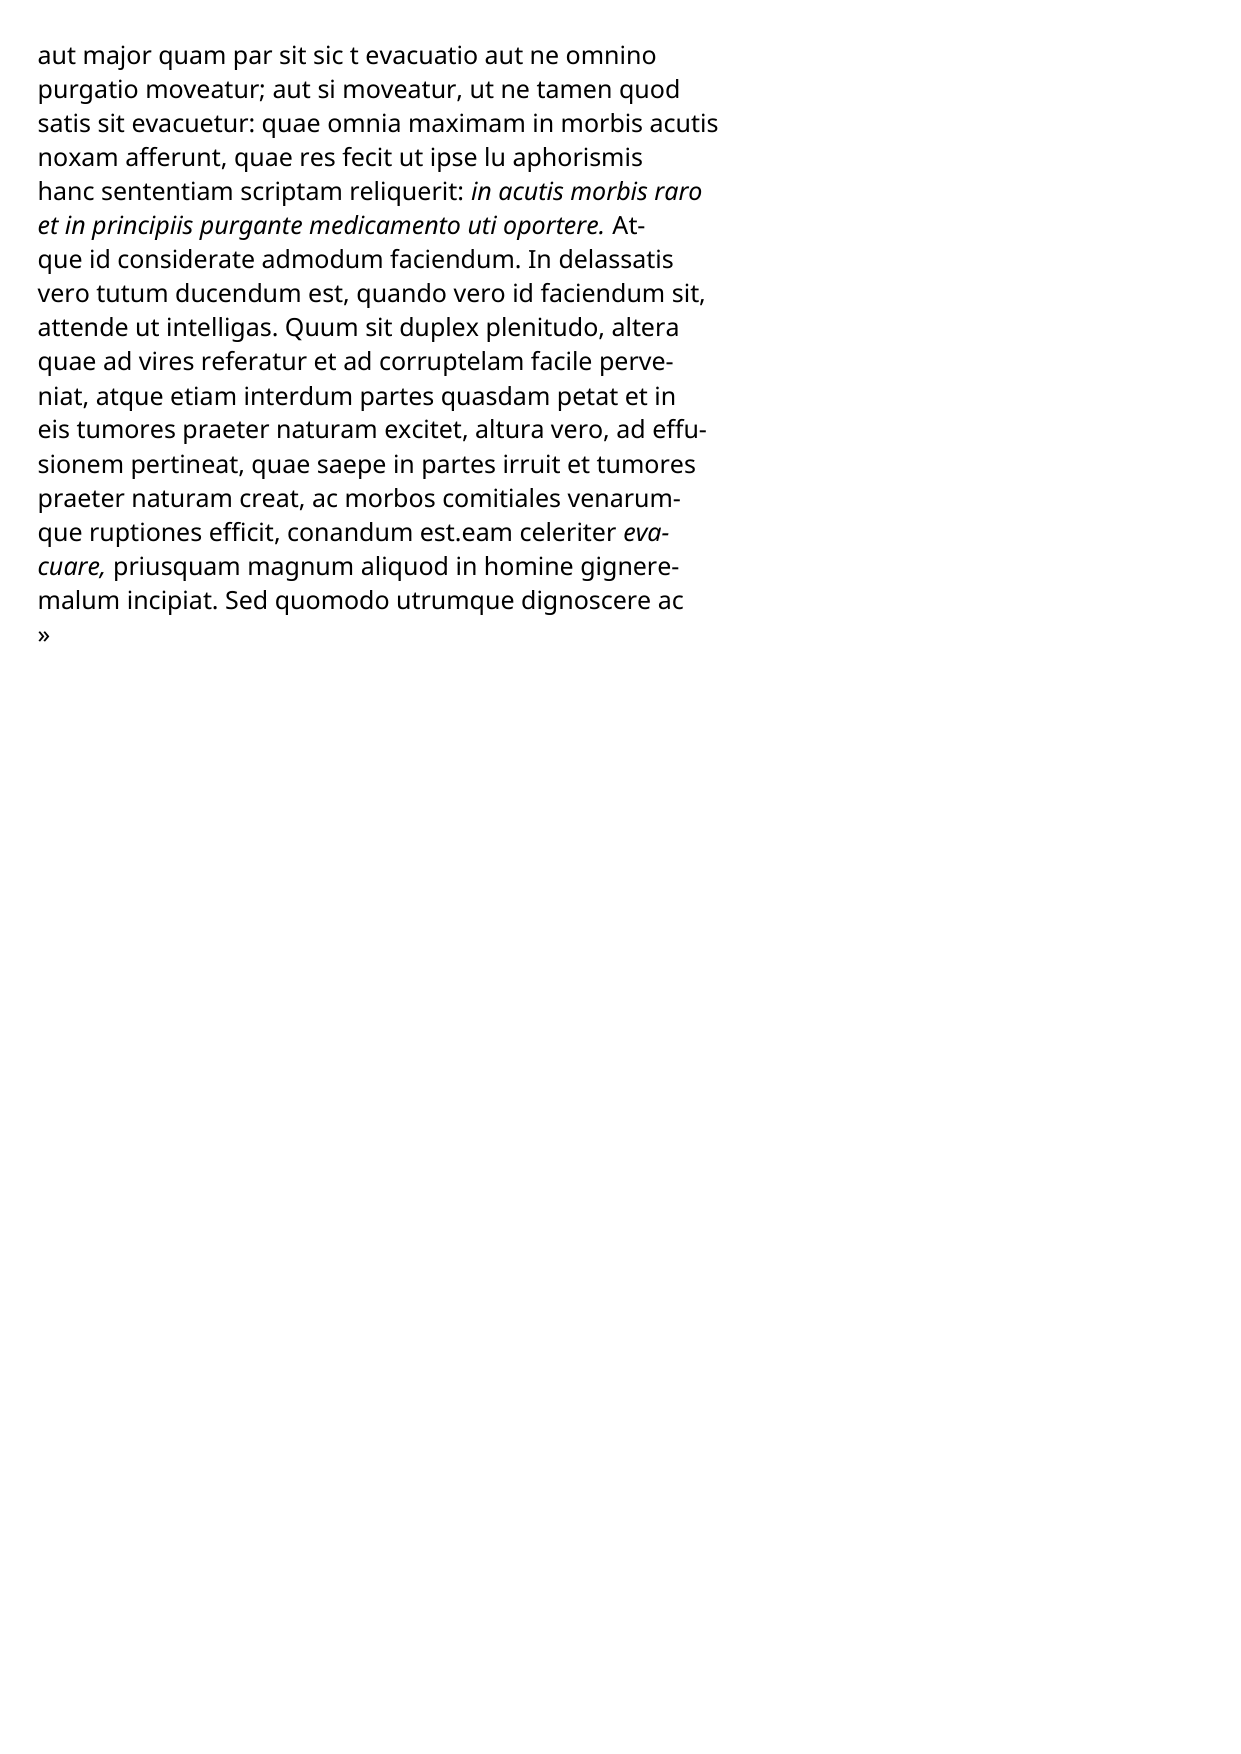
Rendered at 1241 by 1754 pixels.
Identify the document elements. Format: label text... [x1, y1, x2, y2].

text aut major quam par sit sic t evacuatio aut ne omnino purgatio moveatur; aut si moveatur, ut ne tamen quod satis sit evacuetur: quae omnia maximam in morbis acutis noxam afferunt, quae res fecit ut ipse lu aphorismis hanc sententiam scriptam reliquerit: in acutis morbis raro et in principiis purgante medicamento uti oportere. At- que id considerate admodum faciendum. In delassatis vero tutum ducendum est, quando vero id faciendum sit, attende ut intelligas. Quum sit duplex plenitudo, altera quae ad vires referatur et ad corruptelam facile perve- niat, atque etiam interdum partes quasdam petat et in eis tumores praeter naturam excitet, altura vero, ad effu- sionem pertineat, quae saepe in partes irruit et tumores praeter naturam creat, ac morbos comitiales venarum- que ruptiones efficit, conandum est.eam celeriter eva- cuare, priusquam magnum aliquod in homine gignere- malum incipiat. Sed quomodo utrumque dignoscere ac [37, 37, 1203, 617]
text » [37, 617, 1203, 651]
